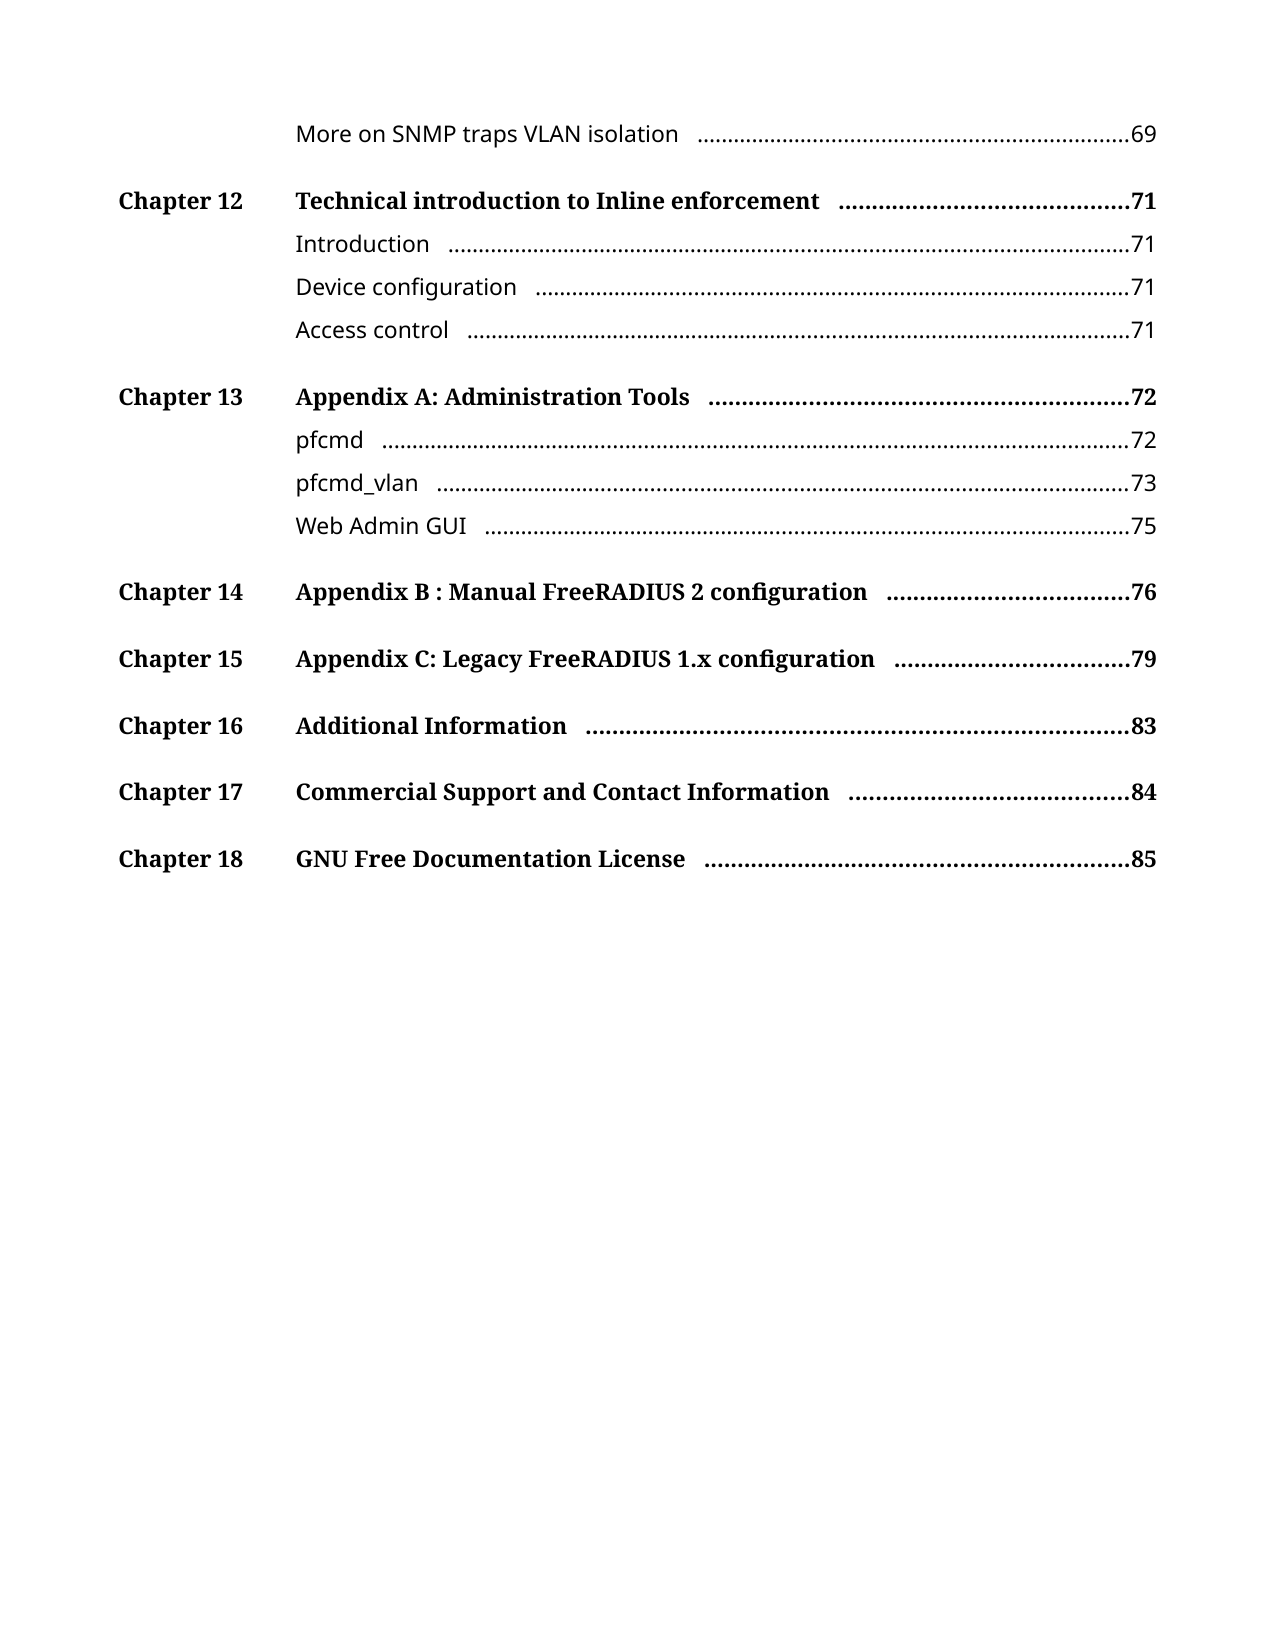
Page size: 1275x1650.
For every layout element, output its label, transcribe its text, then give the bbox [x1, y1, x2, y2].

text Chapter 13 Appendix A: Administration Tools 72 [118, 381, 1157, 412]
text Chapter 12 Technical introduction to Inline enforcement 71 [118, 185, 1157, 216]
text Device configuration 71 [295, 271, 1157, 302]
text More on SNMP traps VLAN isolation 69 [295, 118, 1157, 149]
text Chapter 14 Appendix B : Manual FreeRADIUS 2 configuration 76 [118, 576, 1157, 607]
text Chapter 16 Additional Information 83 [118, 709, 1157, 741]
text pfcmd 72 [295, 423, 1157, 455]
text Introduction 71 [295, 228, 1157, 259]
text Web Admin GUI 75 [295, 509, 1157, 541]
text Chapter 17 Commercial Support and Contact Information 84 [118, 776, 1157, 807]
text Chapter 15 Appendix C: Legacy FreeRADIUS 1.x configuration 79 [118, 643, 1157, 674]
text Access control 71 [295, 314, 1157, 345]
text pfcmd_vlan 73 [295, 467, 1157, 498]
text Chapter 18 GNU Free Documentation License 85 [118, 843, 1157, 874]
